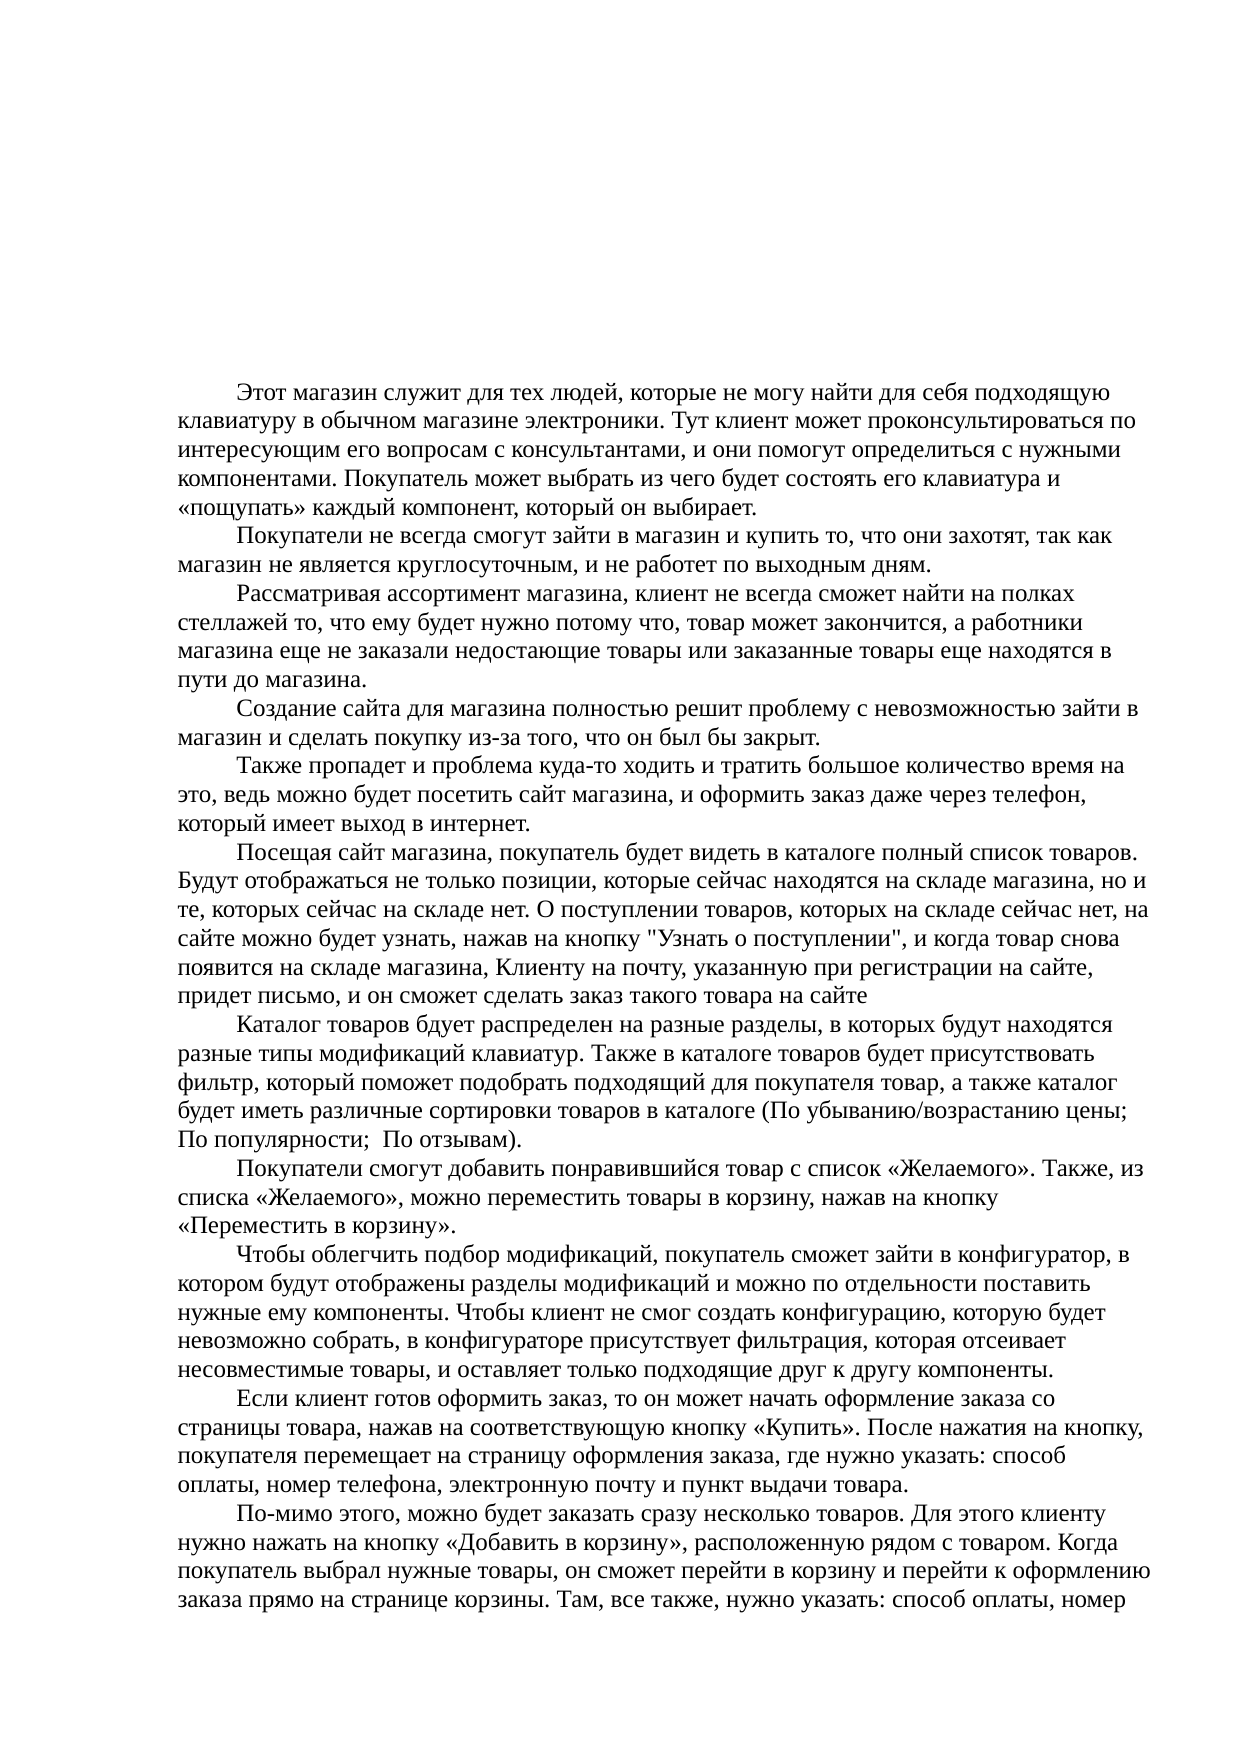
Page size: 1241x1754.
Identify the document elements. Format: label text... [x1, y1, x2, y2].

text Рассматривая ассортимент магазина, клиент не всегда сможет найти на полках стеллажей то, что ему будет нужно потому что, товар может закончится, а работники магазина еще не заказали недостающие товары или заказанные товары еще находятся в пути до магазина. [177, 578, 1152, 693]
text По-мимо этого, можно будет заказать сразу несколько товаров. Для этого клиенту нужно нажать на кнопку «Добавить в корзину», расположенную рядом с товаром. Когда покупатель выбрал нужные товары, он сможет перейти в корзину и перейти к оформлению заказа прямо на странице корзины. Там, все также, нужно указать: способ оплаты, номер [177, 1498, 1152, 1613]
text Покупатели не всегда смогут зайти в магазин и купить то, что они захотят, так как магазин не является круглосуточным, и не работет по выходным дням. [177, 521, 1152, 578]
text Создание сайта для магазина полностью решит проблему с невозможностью зайти в магазин и сделать покупку из-за того, что он был бы закрыт. [177, 693, 1152, 751]
text Покупатели смогут добавить понравившийся товар с список «Желаемого». Также, из списка «Желаемого», можно переместить товары в корзину, нажав на кнопку «Переместить в корзину». [177, 1153, 1152, 1239]
text Также пропадет и проблема куда-то ходить и тратить большое количество время на это, ведь можно будет посетить сайт магазина, и оформить заказ даже через телефон, который имеет выход в интернет. [177, 751, 1152, 837]
text Посещая сайт магазина, покупатель будет видеть в каталоге полный список товаров. Будут отображаться не только позиции, которые сейчас находятся на складе магазина, но и те, которых сейчас на складе нет. О поступлении товаров, которых на складе сейчас нет, на сайте можно будет узнать, нажав на кнопку "Узнать о поступлении", и когда товар снова появится на складе магазина, Клиенту на почту, указанную при регистрации на сайте, придет письмо, и он сможет сделать заказ такого товара на сайте [177, 837, 1152, 1009]
text Каталог товаров бдует распределен на разные разделы, в которых будут находятся разные типы модификаций клавиатур. Также в каталоге товаров будет присутствовать фильтр, который поможет подобрать подходящий для покупателя товар, а также каталог будет иметь различные сортировки товаров в каталоге (По убыванию/возрастанию цены; По популярности; По отзывам). [177, 1009, 1152, 1153]
text Чтобы облегчить подбор модификаций, покупатель сможет зайти в конфигуратор, в котором будут отображены разделы модификаций и можно по отдельности поставить нужные ему компоненты. Чтобы клиент не смог создать конфигурацию, которую будет невозможно собрать, в конфигураторе присутствует фильтрация, которая отсеивает несовместимые товары, и оставляет только подходящие друг к другу компоненты. [177, 1239, 1152, 1383]
text Этот магазин служит для тех людей, которые не могу найти для себя подходящую клавиатуру в обычном магазине электроники. Тут клиент может проконсультироваться по интересующим его вопросам с консультантами, и они помогут определиться с нужными компонентами. Покупатель может выбрать из чего будет состоять его клавиатура и «пощупать» каждый компонент, который он выбирает. [177, 377, 1152, 521]
text Если клиент готов оформить заказ, то он может начать оформление заказа со страницы товара, нажав на соответствующую кнопку «Купить». После нажатия на кнопку, покупателя перемещает на страницу оформления заказа, где нужно указать: способ оплаты, номер телефона, электронную почту и пункт выдачи товара. [177, 1383, 1152, 1498]
